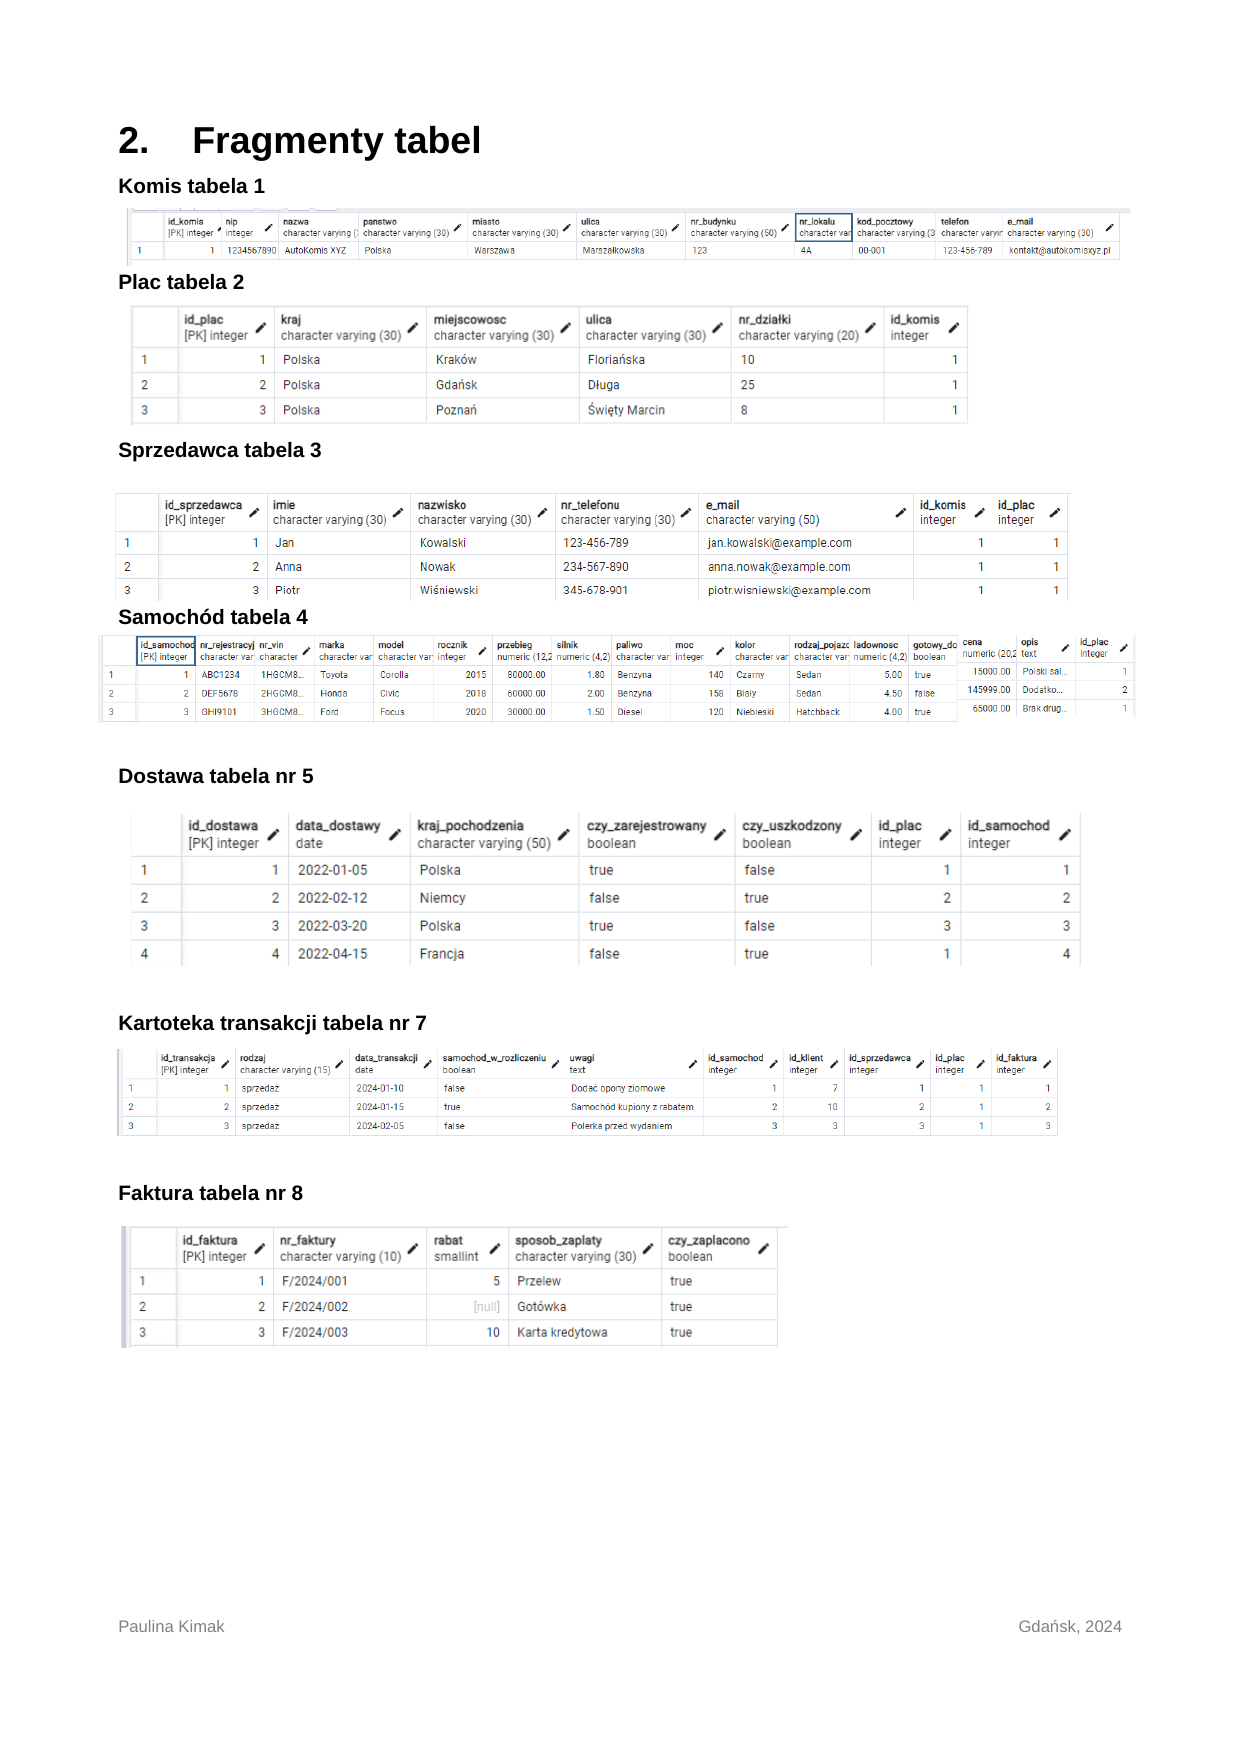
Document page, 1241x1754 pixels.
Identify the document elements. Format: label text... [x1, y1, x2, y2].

picture [98, 635, 1136, 723]
text Dostawa tabela nr 5 [118, 764, 1122, 788]
picture [115, 493, 1072, 601]
picture [126, 208, 1131, 266]
picture [131, 813, 1088, 966]
text Kartoteka transakcji tabela nr 7 [118, 1011, 1122, 1035]
text Samochód tabela 4 [118, 480, 1122, 628]
text Sprzedawca tabela 3 [118, 438, 1122, 462]
picture [129, 305, 969, 425]
picture [121, 1226, 788, 1348]
text Komis tabela 1 [118, 174, 1122, 198]
text Faktura tabela nr 8 [118, 1181, 1122, 1205]
text Plac tabela 2 [118, 216, 1122, 293]
picture [116, 1049, 1065, 1136]
subtitle Fragmenty tabel [118, 118, 1122, 161]
